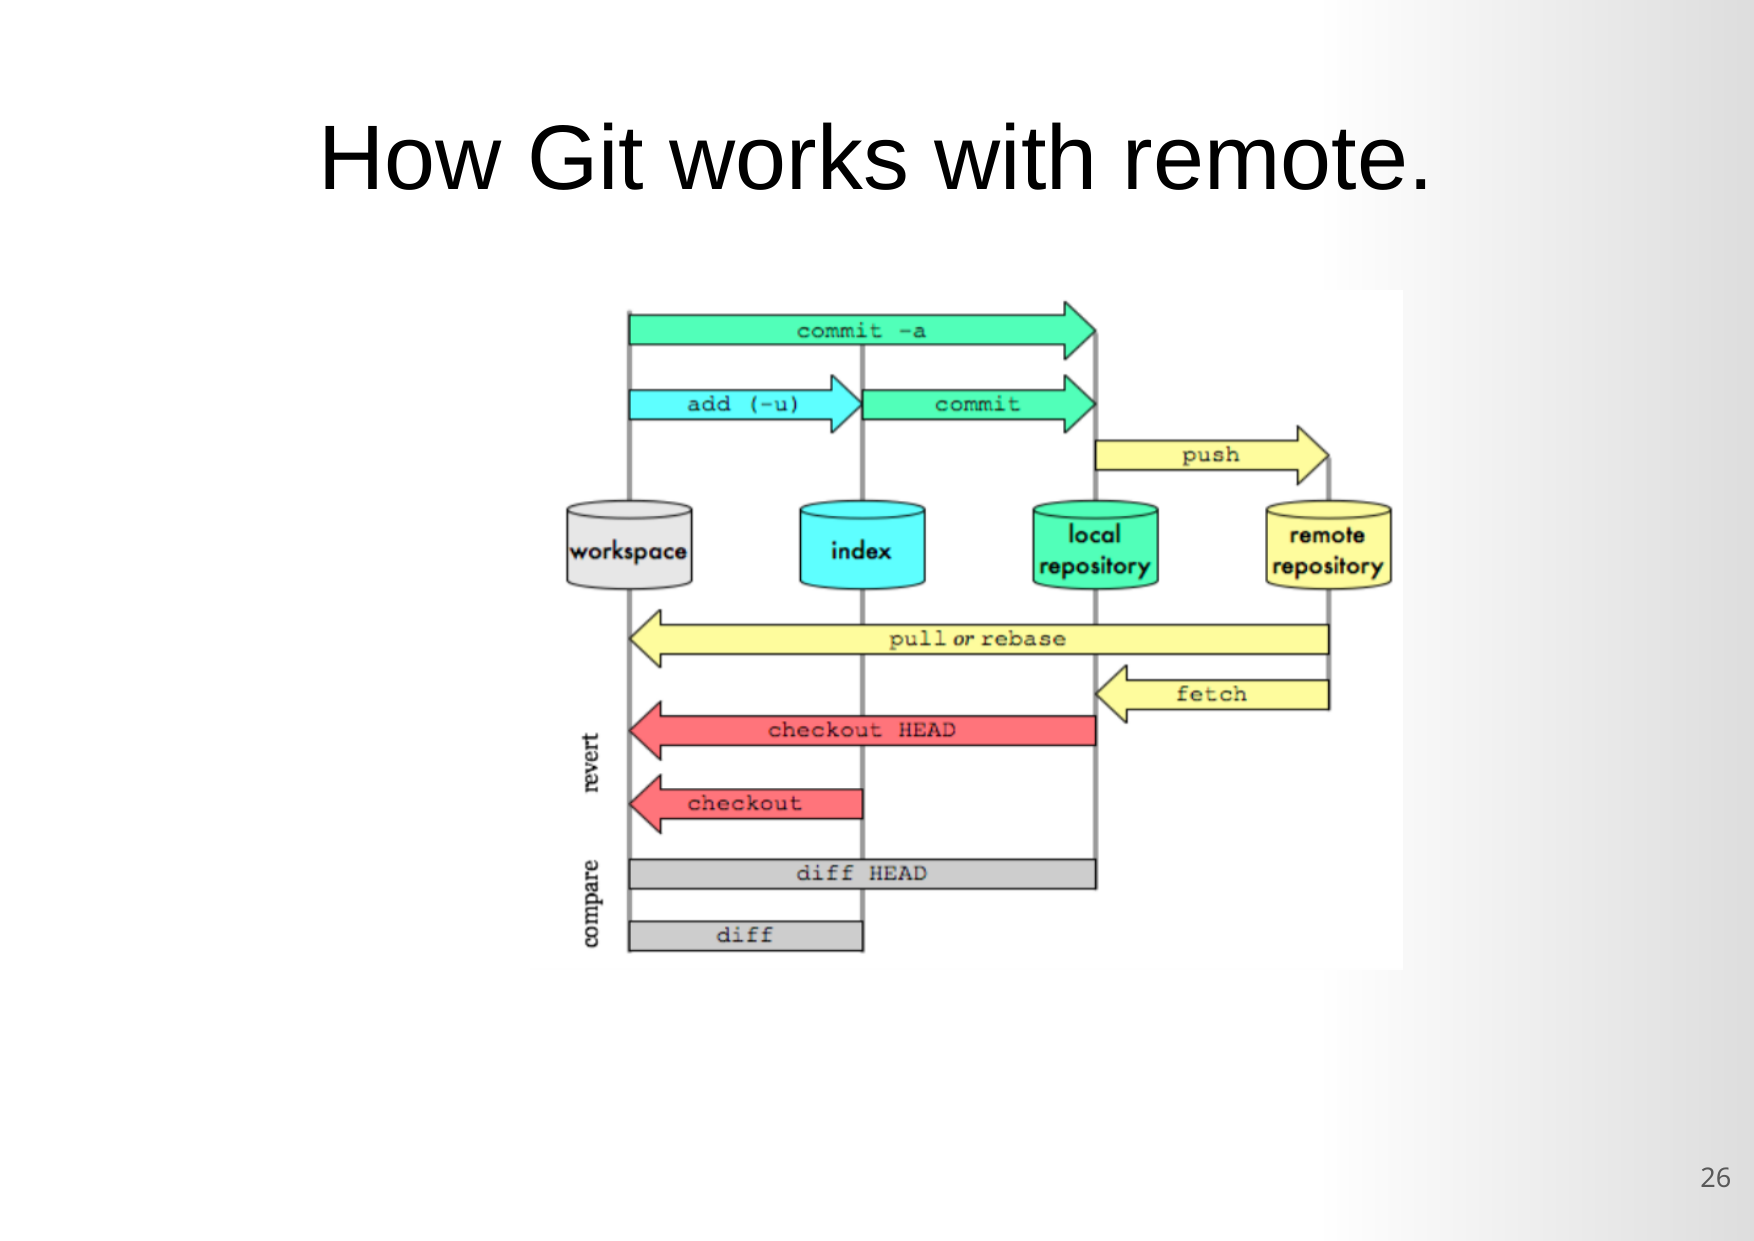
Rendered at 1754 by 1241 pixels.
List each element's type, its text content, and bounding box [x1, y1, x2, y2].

slide_number [1641, 1145, 1747, 1241]
picture [530, 290, 1403, 970]
text_box How Git works with remote. [87, 49, 1666, 257]
